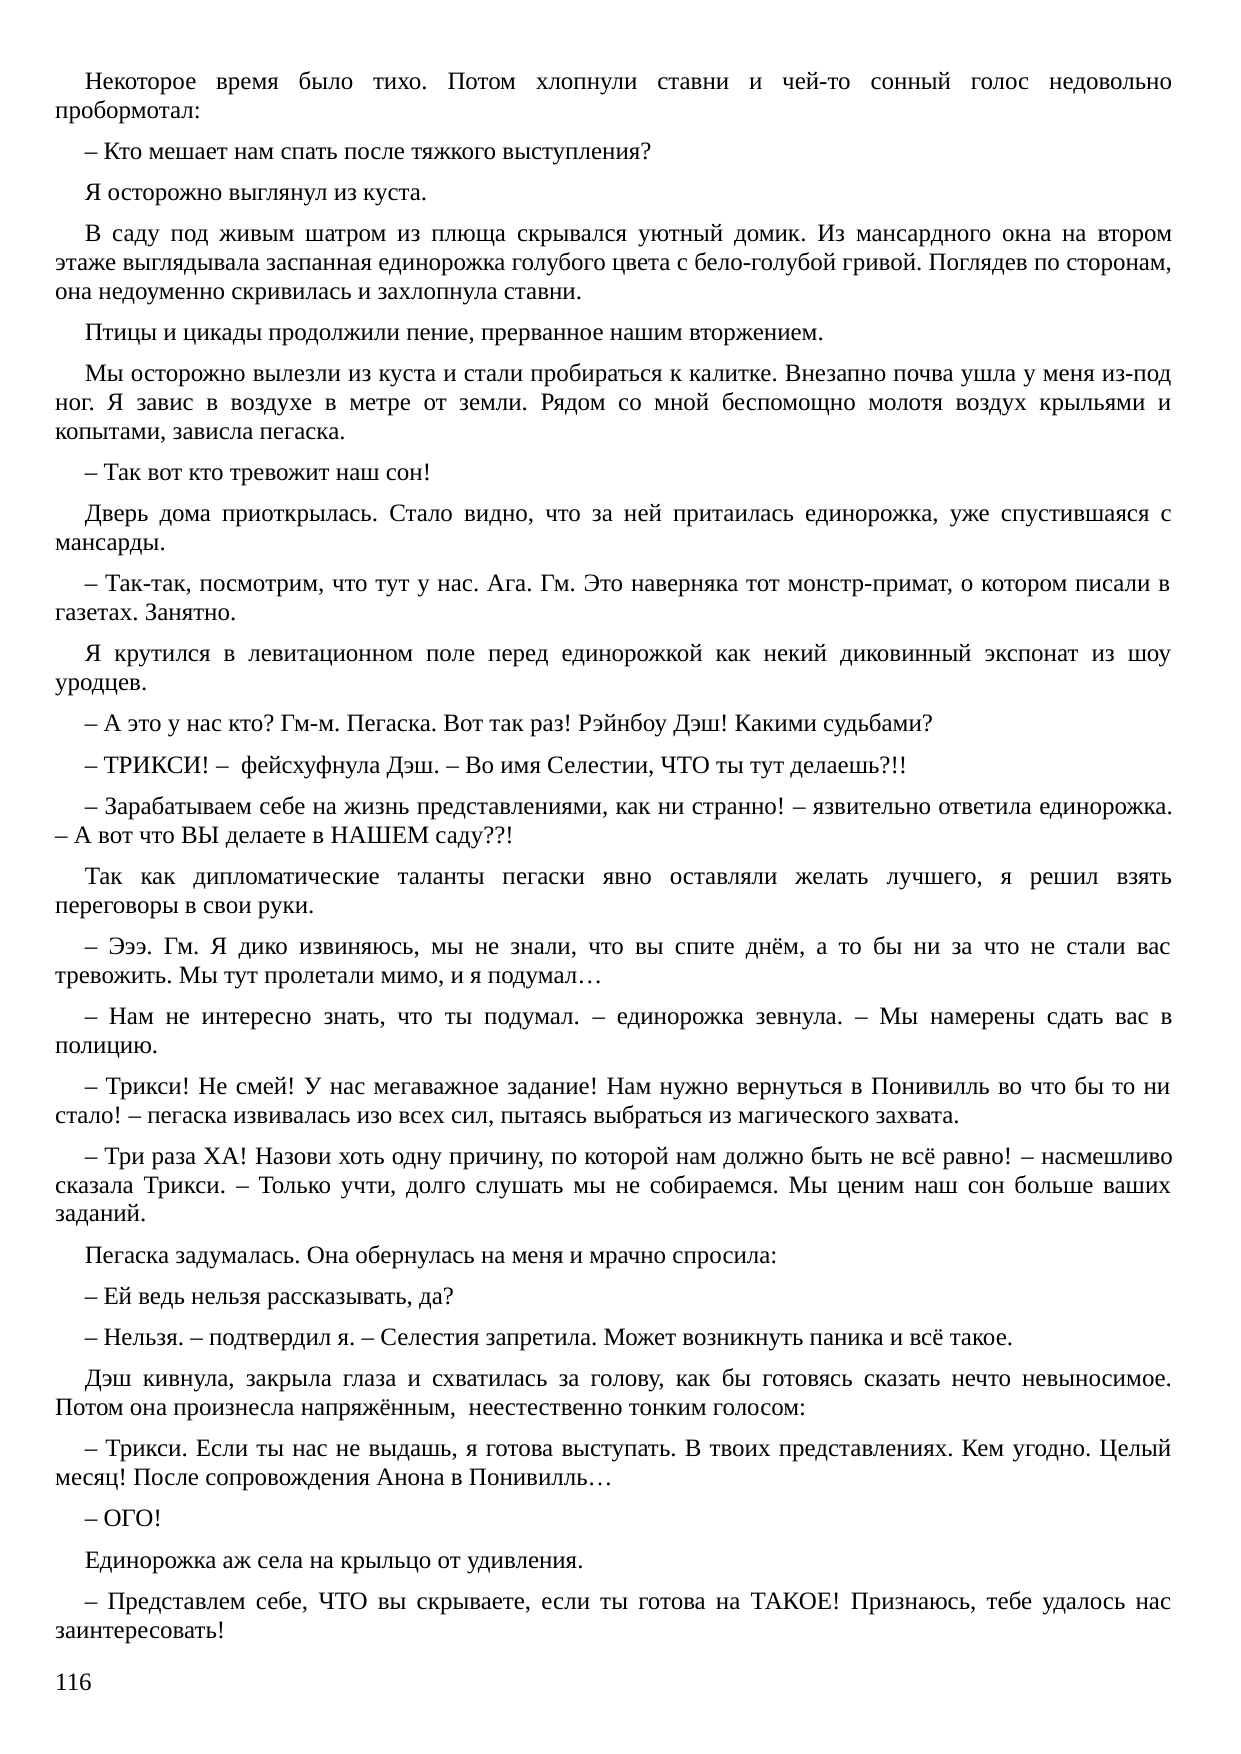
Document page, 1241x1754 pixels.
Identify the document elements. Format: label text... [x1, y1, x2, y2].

text В саду под живым шатром из плюща скрывался уютный домик. Из мансардного окна на втором этаже выглядывала заспанная единорожка голубого цвета с бело-голубой гривой. Поглядев по сторонам, она недоуменно скривилась и захлопнула ставни. [55, 218, 1173, 305]
text Дверь дома приоткрылась. Стало видно, что за ней притаилась единорожка, уже спустившаяся с мансарды. [55, 498, 1173, 556]
text – ТРИКСИ! – фейсхуфнула Дэш. – Во имя Селестии, ЧТО ты тут делаешь?!! [55, 750, 1173, 778]
text Пегаска задумалась. Она обернулась на меня и мрачно спросила: [55, 1240, 1173, 1268]
text – Трикси. Если ты нас не выдашь, я готова выступать. В твоих представлениях. Кем угодно. Целый месяц! После сопровождения Анона в Понивилль… [55, 1433, 1173, 1491]
text – Так-так, посмотрим, что тут у нас. Ага. Гм. Это наверняка тот монстр-примат, о котором писали в газетах. Занятно. [55, 568, 1173, 626]
text – Так вот кто тревожит наш сон! [55, 457, 1173, 486]
text – Зарабатываем себе на жизнь представлениями, как ни странно! – язвительно ответила единорожка. – А вот что ВЫ делаете в НАШЕМ саду??! [55, 791, 1173, 848]
text Дэш кивнула, закрыла глаза и схватилась за голову, как бы готовясь сказать нечто невыносимое. Потом она произнесла напряжённым, неестественно тонким голосом: [55, 1363, 1173, 1421]
text Некоторое время было тихо. Потом хлопнули ставни и чей-то сонный голос недовольно пробормотал: [55, 66, 1173, 123]
text Единорожка аж села на крыльцо от удивления. [55, 1545, 1173, 1573]
text – Нельзя. – подтвердил я. – Селестия запретила. Может возникнуть паника и всё такое. [55, 1322, 1173, 1351]
text – Три раза ХА! Назови хоть одну причину, по которой нам должно быть не всё равно! – насмешливо сказала Трикси. – Только учти, долго слушать мы не собираемся. Мы ценим наш сон больше ваших заданий. [55, 1141, 1173, 1227]
text – Представлем себе, ЧТО вы скрываете, если ты готова на ТАКОЕ! Признаюсь, тебе удалось нас заинтересовать! [55, 1586, 1173, 1643]
text Я осторожно выглянул из куста. [55, 177, 1173, 206]
text – Нам не интересно знать, что ты подумал. – единорожка зевнула. – Мы намерены сдать вас в полицию. [55, 1001, 1173, 1058]
text – А это у нас кто? Гм-м. Пегаска. Вот так раз! Рэйнбоу Дэш! Какими судьбами? [55, 708, 1173, 737]
text – Кто мешает нам спать после тяжкого выступления? [55, 136, 1173, 165]
text Я крутился в левитационном поле перед единорожкой как некий диковинный экспонат из шоу уродцев. [55, 638, 1173, 696]
text – Эээ. Гм. Я дико извиняюсь, мы не знали, что вы спите днём, а то бы ни за что не стали вас тревожить. Мы тут пролетали мимо, и я подумал… [55, 931, 1173, 988]
text Так как дипломатические таланты пегаски явно оставляли желать лучшего, я решил взять переговоры в свои руки. [55, 861, 1173, 918]
text Птицы и цикады продолжили пение, прерванное нашим вторжением. [55, 317, 1173, 346]
text – Трикси! Не смей! У нас мегаважное задание! Нам нужно вернуться в Понивилль во что бы то ни стало! – пегаска извивалась изо всех сил, пытаясь выбраться из магического захвата. [55, 1071, 1173, 1128]
text Мы осторожно вылезли из куста и стали пробираться к калитке. Внезапно почва ушла у меня из-под ног. Я завис в воздухе в метре от земли. Рядом со мной беспомощно молотя воздух крыльями и копытами, зависла пегаска. [55, 358, 1173, 445]
text – ОГО! [55, 1503, 1173, 1532]
text – Ей ведь нельзя рассказывать, да? [55, 1281, 1173, 1310]
